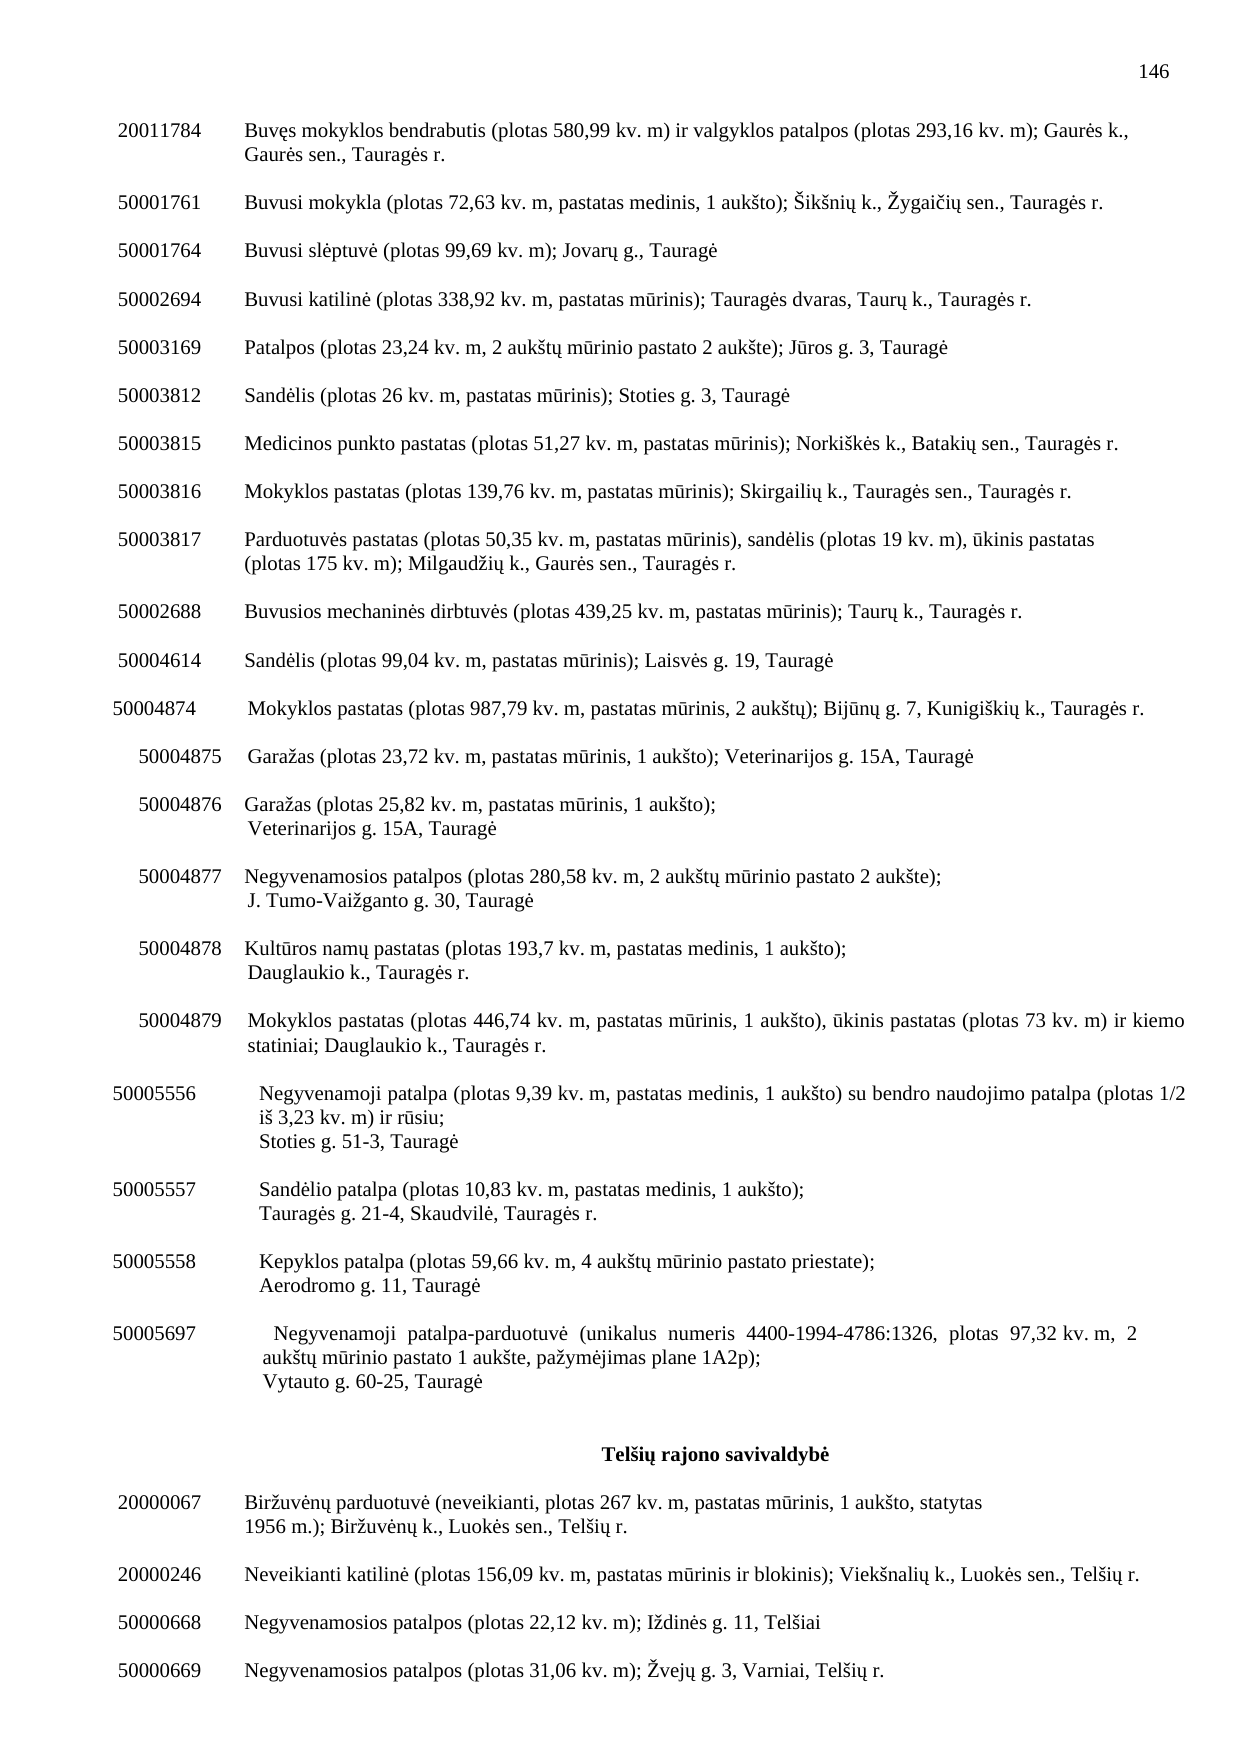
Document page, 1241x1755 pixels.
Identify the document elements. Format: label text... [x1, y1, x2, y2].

table_cell [101, 1442, 233, 1466]
table_cell [1198, 1538, 1207, 1562]
table_cell [1163, 239, 1178, 262]
table_cell [1198, 599, 1207, 623]
table_cell [1207, 648, 1240, 672]
table_cell Mokyklos pastatas (plotas 139,76 kv. m, pastatas mūrinis); Skirgailių k., Tauragės sen., Tauragės r. [233, 479, 1178, 503]
table_cell 50003816 [101, 479, 233, 503]
table_cell [1178, 239, 1192, 262]
table_cell [101, 214, 1198, 238]
table_cell [1193, 599, 1198, 623]
table_cell [101, 407, 1198, 431]
table_cell [1178, 335, 1192, 359]
table_cell 50003169 [101, 335, 233, 359]
table_cell [1163, 527, 1178, 575]
table_cell [1198, 1321, 1207, 1417]
table_cell [1198, 239, 1207, 262]
table_cell 50005556 [101, 1081, 233, 1177]
table_cell 50005557 [101, 1177, 233, 1249]
table_cell [1198, 527, 1207, 575]
table_cell Biržuvėnų parduotuvė (neveikianti, plotas 267 kv. m, pastatas mūrinis, 1 aukšto, statytas 1956 m.); Biržuvėnų k., Luokės sen., Telšių r. [233, 1490, 1148, 1538]
table_cell Negyvenamosios patalpos (plotas 31,06 kv. m); Žvejų g. 3, Varniai, Telšių r. [233, 1658, 1148, 1682]
table_cell [1198, 1418, 1207, 1442]
table_cell [1207, 1610, 1240, 1634]
table_cell [1198, 431, 1207, 455]
table_cell [1163, 190, 1178, 214]
table_cell [1207, 383, 1240, 407]
table_cell 50003817 [101, 527, 233, 575]
table_cell [1148, 1321, 1163, 1417]
table_cell [1207, 455, 1240, 479]
table_cell [1198, 1610, 1207, 1634]
table_cell [1193, 190, 1198, 214]
table_cell [101, 624, 1198, 647]
table_cell [1148, 118, 1163, 166]
table_cell Buvusi katilinė (plotas 338,92 kv. m, pastatas mūrinis); Tauragės dvaras, Taurų k., Tauragės r. [233, 287, 1148, 311]
table_cell [1198, 479, 1207, 503]
table_cell [1198, 190, 1207, 214]
table_cell Buvusi slėptuvė (plotas 99,69 kv. m); Jovarų g., Tauragė [233, 239, 1148, 262]
table_cell [1198, 672, 1207, 696]
table_cell [1178, 648, 1192, 672]
table_cell [1193, 1658, 1198, 1682]
table_cell [1148, 431, 1163, 455]
table_cell [101, 455, 1198, 479]
table_cell [1193, 239, 1198, 262]
table_cell [1198, 1562, 1207, 1586]
table_cell [1178, 118, 1192, 166]
table_cell [1148, 287, 1163, 311]
table_cell Telšių rajono savivaldybė [233, 1442, 1198, 1466]
table_cell [1148, 648, 1163, 672]
table_cell [1178, 431, 1192, 455]
table_cell [1178, 383, 1192, 407]
table_cell [1178, 1658, 1192, 1682]
table_cell Negyvenamoji patalpa-parduotuvė (unikalus numeris 4400-1994-4786:1326, plotas 97,32 kv. m, 2 aukštų mūrinio pastato 1 aukšte, pažymėjimas plane 1A2p); Vytauto g. 60-25, Tauragė [233, 1321, 1148, 1417]
table_cell [101, 1466, 1198, 1490]
table_cell [1207, 239, 1240, 262]
table_cell [1193, 479, 1198, 503]
table_cell [1193, 1610, 1198, 1634]
table_cell [1198, 311, 1207, 335]
table_cell [1207, 1562, 1240, 1586]
table_cell [1198, 383, 1207, 407]
table_cell [101, 359, 1198, 383]
table_cell [1148, 383, 1163, 407]
table_cell [1148, 335, 1163, 359]
table_cell [1163, 1658, 1178, 1682]
table_cell [1163, 648, 1178, 672]
table_cell [1163, 335, 1178, 359]
table_cell 50003812 [101, 383, 233, 407]
table_cell Sandėlio patalpa (plotas 10,83 kv. m, pastatas medinis, 1 aukšto); Tauragės g. 21-4, Skaudvilė, Tauragės r. [233, 1177, 1198, 1249]
table_cell Sandėlis (plotas 99,04 kv. m, pastatas mūrinis); Laisvės g. 19, Tauragė [233, 648, 1148, 672]
table_cell [1198, 1586, 1207, 1610]
table_cell [1207, 263, 1240, 287]
table_cell 50003815 [101, 431, 233, 455]
table_cell [1198, 166, 1207, 190]
table_cell [1207, 696, 1240, 1081]
table_cell [1178, 287, 1192, 311]
table_cell [1207, 190, 1240, 214]
table_cell [1198, 1081, 1207, 1177]
table_cell Negyvenamosios patalpos (plotas 22,12 kv. m); Iždinės g. 11, Telšiai [233, 1610, 1148, 1634]
table_cell [1207, 1658, 1240, 1682]
table_cell [1193, 383, 1198, 407]
table_cell [1148, 239, 1163, 262]
table_cell [1198, 503, 1207, 527]
table_cell [1193, 1490, 1198, 1538]
table_cell [1198, 1442, 1207, 1466]
table_cell [1198, 1466, 1207, 1490]
table_cell [1198, 1634, 1207, 1658]
table_cell 50002694 [101, 287, 233, 311]
table_cell [1207, 1466, 1240, 1490]
table_cell [1207, 479, 1240, 503]
table_cell [1148, 1490, 1163, 1538]
table_cell [101, 672, 1198, 696]
table_cell [1198, 1177, 1207, 1249]
table_cell [1193, 287, 1198, 311]
table_cell [1207, 575, 1240, 599]
table_cell [1198, 1249, 1207, 1321]
table_cell [1193, 335, 1198, 359]
table_cell [1148, 1610, 1163, 1634]
table_cell [101, 263, 1198, 287]
table_cell [1178, 1610, 1192, 1634]
table_cell [1193, 527, 1198, 575]
table_cell Buvęs mokyklos bendrabutis (plotas 580,99 kv. m) ir valgyklos patalpos (plotas 293,16 kv. m); Gaurės k., Gaurės sen., Tauragės r. [233, 118, 1148, 166]
table_cell [1198, 575, 1207, 599]
table_cell [1198, 118, 1207, 166]
table_cell [1207, 599, 1240, 623]
table_cell Kepyklos patalpa (plotas 59,66 kv. m, 4 aukštų mūrinio pastato priestate); Aerodromo g. 11, Tauragė [233, 1249, 1198, 1321]
table_cell [101, 575, 1198, 599]
table_cell [101, 503, 1198, 527]
table_cell [1207, 359, 1240, 383]
table_cell 50004614 [101, 648, 233, 672]
table_cell 20000067 [101, 1490, 233, 1538]
table_cell [1207, 1081, 1240, 1177]
table_cell Negyvenamoji patalpa (plotas 9,39 kv. m, pastatas medinis, 1 aukšto) su bendro naudojimo patalpa (plotas 1/2 iš 3,23 kv. m) ir rūsiu; Stoties g. 51-3, Tauragė [233, 1081, 1198, 1177]
table_cell [1207, 1249, 1240, 1321]
table_cell [1148, 527, 1163, 575]
table_cell [1207, 335, 1240, 359]
table_cell [101, 1634, 1198, 1658]
table_cell [1163, 118, 1178, 166]
table_cell [1207, 624, 1240, 647]
table_cell [1178, 1490, 1192, 1538]
table_cell [1198, 1658, 1207, 1682]
table_cell [1207, 407, 1240, 431]
table_cell [1207, 166, 1240, 190]
table_cell [101, 311, 1198, 335]
table_cell [101, 1538, 1198, 1562]
table_cell [1207, 431, 1240, 455]
table_cell 50005558 [101, 1249, 233, 1321]
table_cell Buvusi mokykla (plotas 72,63 kv. m, pastatas medinis, 1 aukšto); Šikšnių k., Žygaičių sen., Tauragės r. [233, 190, 1148, 214]
table_cell [1198, 359, 1207, 383]
table_cell [1163, 1610, 1178, 1634]
table_cell [1163, 431, 1178, 455]
table_cell [1148, 190, 1163, 214]
table_cell [1163, 599, 1178, 623]
table_cell [1148, 1658, 1163, 1682]
table_cell 50002688 [101, 599, 233, 623]
table_cell [1193, 648, 1198, 672]
table_cell [1198, 455, 1207, 479]
table_cell [1198, 648, 1207, 672]
table_cell Sandėlis (plotas 26 kv. m, pastatas mūrinis); Stoties g. 3, Tauragė [233, 383, 1148, 407]
table_cell [1163, 1321, 1178, 1417]
table_cell [101, 1418, 1198, 1442]
table_cell [1198, 696, 1207, 1081]
table_cell [1207, 287, 1240, 311]
table_cell [1198, 335, 1207, 359]
table_cell [101, 166, 1198, 190]
table_cell [1198, 1490, 1207, 1538]
table_cell Parduotuvės pastatas (plotas 50,35 kv. m, pastatas mūrinis), sandėlis (plotas 19 kv. m), ūkinis pastatas (plotas 175 kv. m); Milgaudžių k., Gaurės sen., Tauragės r. [233, 527, 1148, 575]
table_cell [1207, 1418, 1240, 1442]
table_cell Patalpos (plotas 23,24 kv. m, 2 aukštų mūrinio pastato 2 aukšte); Jūros g. 3, Tauragė [233, 335, 1148, 359]
table_cell [1178, 479, 1192, 503]
table_cell [1207, 1490, 1240, 1538]
table_cell Medicinos punkto pastatas (plotas 51,27 kv. m, pastatas mūrinis); Norkiškės k., Batakių sen., Tauragės r. [233, 431, 1148, 455]
table_cell 50000669 [101, 1658, 233, 1682]
table_cell [1207, 1586, 1240, 1610]
table_cell [1198, 624, 1207, 647]
table_cell [1207, 503, 1240, 527]
table_cell [1207, 118, 1240, 166]
table_cell [1207, 214, 1240, 238]
table_cell [1178, 1321, 1192, 1417]
table_cell 50004874 50004875 50004876 50004877 50004878 50004879 [101, 696, 233, 1081]
table_cell 50000668 [101, 1610, 233, 1634]
table_cell [1193, 1321, 1198, 1417]
table_cell [1207, 1538, 1240, 1562]
table_cell [1178, 599, 1192, 623]
table_cell [1163, 287, 1178, 311]
table_cell [1193, 431, 1198, 455]
table_cell [1207, 311, 1240, 335]
table_cell [1148, 599, 1163, 623]
table_cell Neveikianti katilinė (plotas 156,09 kv. m, pastatas mūrinis ir blokinis); Viekšnalių k., Luokės sen., Telšių r. [233, 1562, 1178, 1586]
table_cell [1207, 1442, 1240, 1466]
table_cell [1178, 527, 1192, 575]
table_cell [1207, 1634, 1240, 1658]
table_cell [1163, 383, 1178, 407]
table_cell [1207, 527, 1240, 575]
table_cell 20011784 [101, 118, 233, 166]
table_cell [1178, 190, 1192, 214]
table_cell [1198, 263, 1207, 287]
table_cell [101, 1586, 1198, 1610]
table_cell [1163, 1490, 1178, 1538]
table_cell 50005697 [101, 1321, 233, 1417]
table_cell [1178, 1562, 1192, 1586]
table_cell 50001761 [101, 190, 233, 214]
table_cell 50001764 [101, 239, 233, 262]
table_cell [1198, 214, 1207, 238]
table_cell [1193, 1562, 1198, 1586]
table_cell [1207, 1321, 1240, 1417]
table_cell [1193, 118, 1198, 166]
table_cell [1207, 672, 1240, 696]
table_cell Buvusios mechaninės dirbtuvės (plotas 439,25 kv. m, pastatas mūrinis); Taurų k., Tauragės r. [233, 599, 1148, 623]
table_cell [1207, 1177, 1240, 1249]
table_cell Mokyklos pastatas (plotas 987,79 kv. m, pastatas mūrinis, 2 aukštų); Bijūnų g. 7, Kunigiškių k., Tauragės r. Garažas (plotas 23,72 kv. m, pastatas mūrinis, 1 aukšto); Veterinarijos g. 15A, Tauragė Garažas (plotas 25,82 kv. m, pastatas mūrinis, 1 aukšto); Veterinarijos g. 15A, Tauragė Negyvenamosios patalpos (plotas 280,58 kv. m, 2 aukštų mūrinio pastato 2 aukšte); J. Tumo-Vaižganto g. 30, Tauragė Kultūros namų pastatas (plotas 193,7 kv. m, pastatas medinis, 1 aukšto); Dauglaukio k., Tauragės r. Mokyklos pastatas (plotas 446,74 kv. m, pastatas mūrinis, 1 aukšto), ūkinis pastatas (plotas 73 kv. m) ir kiemo statiniai; Dauglaukio k., Tauragės r. [233, 696, 1198, 1081]
table_cell [1198, 407, 1207, 431]
table_cell 20000246 [101, 1562, 233, 1586]
table_cell [1198, 287, 1207, 311]
